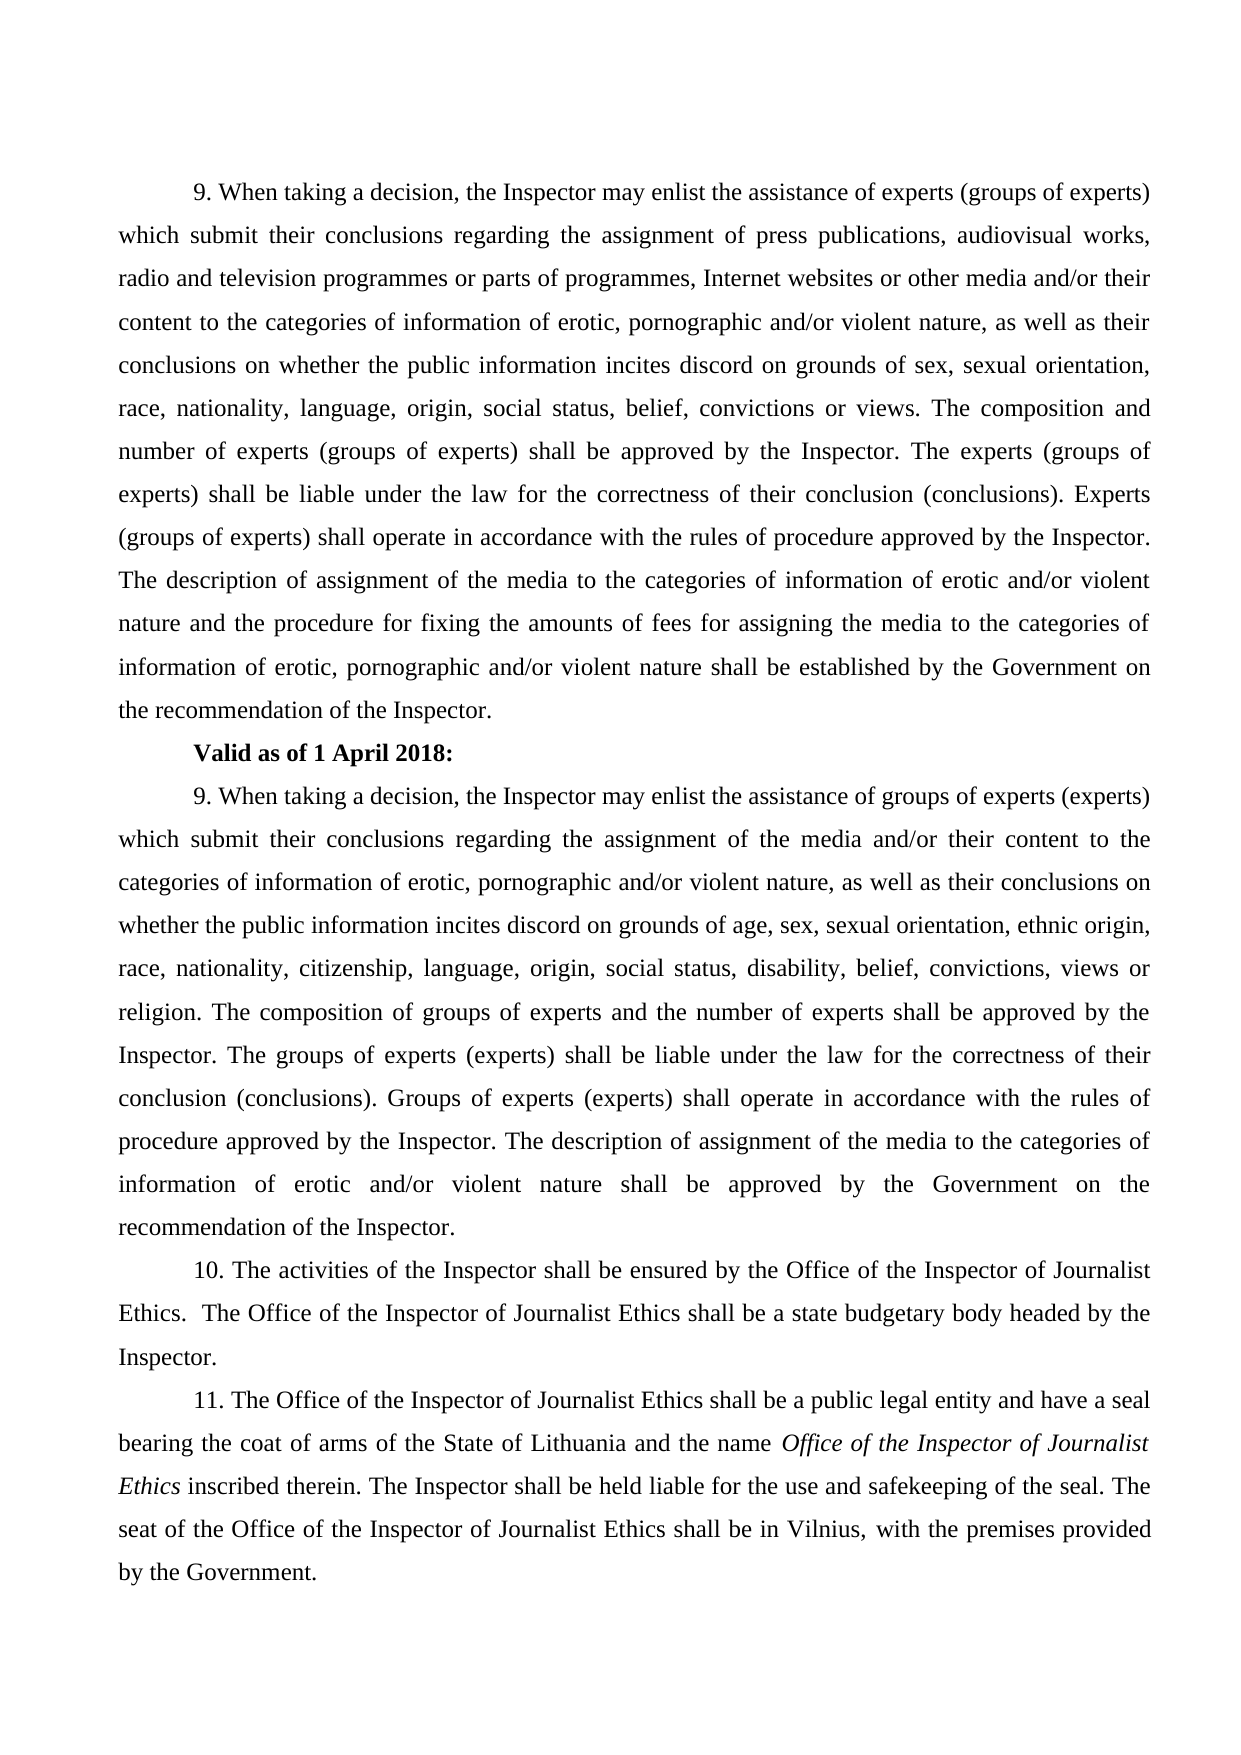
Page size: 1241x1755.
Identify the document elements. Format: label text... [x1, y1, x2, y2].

text 10. The activities of the Inspector shall be ensured by the Office of the Inspector of Journalist Ethics. The Office of the Inspector of Journalist Ethics shall be a state budgetary body headed by the Inspector. [118, 1255, 1152, 1370]
text 11. The Office of the Inspector of Journalist Ethics shall be a public legal entity and have a seal bearing the coat of arms of the State of Lithuania and the name Office of the Inspector of Journalist Ethics inscribed therein. The Inspector shall be held liable for the use and safekeeping of the seal. The seat of the Office of the Inspector of Journalist Ethics shall be in Vilnius, with the premises provided by the Government. [118, 1385, 1152, 1586]
text Valid as of 1 April 2018: [118, 738, 1152, 767]
text 9. When taking a decision, the Inspector may enlist the assistance of experts (groups of experts) which submit their conclusions regarding the assignment of press publications, audiovisual works, radio and television programmes or parts of programmes, Internet websites or other media and/or their content to the categories of information of erotic, pornographic and/or violent nature, as well as their conclusions on whether the public information incites discord on grounds of sex, sexual orientation, race, nationality, language, origin, social status, belief, convictions or views. The composition and number of experts (groups of experts) shall be approved by the Inspector. The experts (groups of experts) shall be liable under the law for the correctness of their conclusion (conclusions). Experts (groups of experts) shall operate in accordance with the rules of procedure approved by the Inspector. The description of assignment of the media to the categories of information of erotic and/or violent nature and the procedure for fixing the amounts of fees for assigning the media to the categories of information of erotic, pornographic and/or violent nature shall be established by the Government on the recommendation of the Inspector. [118, 177, 1152, 723]
text 9. When taking a decision, the Inspector may enlist the assistance of groups of experts (experts) which submit their conclusions regarding the assignment of the media and/or their content to the categories of information of erotic, pornographic and/or violent nature, as well as their conclusions on whether the public information incites discord on grounds of age, sex, sexual orientation, ethnic origin, race, nationality, citizenship, language, origin, social status, disability, belief, convictions, views or religion. The composition of groups of experts and the number of experts shall be approved by the Inspector. The groups of experts (experts) shall be liable under the law for the correctness of their conclusion (conclusions). Groups of experts (experts) shall operate in accordance with the rules of procedure approved by the Inspector. The description of assignment of the media to the categories of information of erotic and/or violent nature shall be approved by the Government on the recommendation of the Inspector. [118, 781, 1152, 1241]
